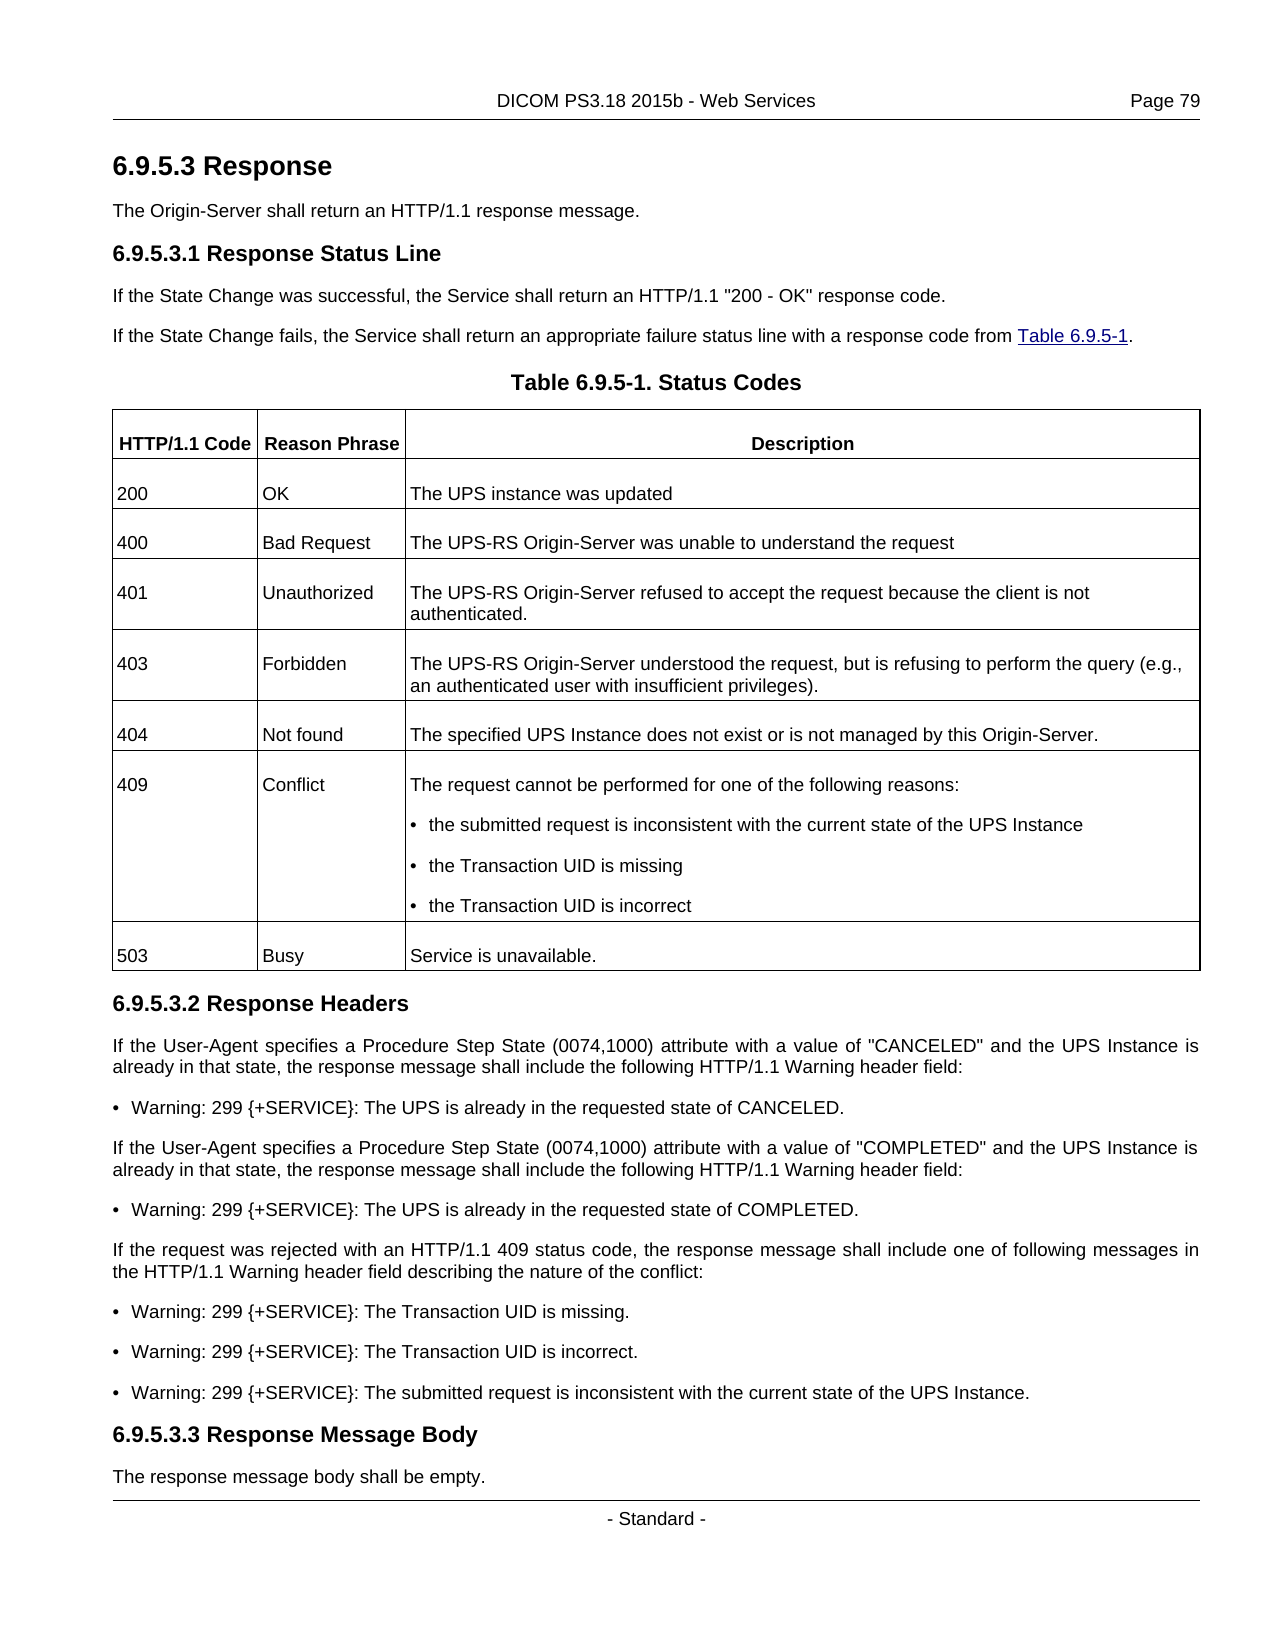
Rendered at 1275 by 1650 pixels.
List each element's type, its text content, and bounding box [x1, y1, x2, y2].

text If the User-Agent specifies a Procedure Step State (0074,1000) attribute with a value of "COMPLETED" and the UPS Instance is already in that state, the response message shall include the following HTTP/1.1 Warning header field: [112, 1137, 1200, 1180]
table_header HTTP/1.1 Code [113, 410, 257, 458]
table_cell OK [258, 459, 405, 508]
text The Origin-Server shall return an HTTP/1.1 response message. [112, 200, 1200, 222]
text If the State Change fails, the Service shall return an appropriate failure status line with a response code from Table 6.9.5-1. [112, 325, 1200, 347]
table_header Description [406, 410, 1199, 458]
table_cell The UPS-RS Origin-Server was unable to understand the request [406, 509, 1199, 558]
list Warning: 299 {+SERVICE}: The UPS is already in the requested state of COMPLETED. [112, 1199, 1200, 1220]
list Warning: 299 {+SERVICE}: The Transaction UID is incorrect. [112, 1341, 1200, 1363]
list Warning: 299 {+SERVICE}: The submitted request is inconsistent with the current state of the UPS Instance. [112, 1381, 1200, 1403]
table_cell 401 [113, 559, 257, 629]
table_cell Conflict [258, 751, 405, 921]
table_cell The request cannot be performed for one of the following reasons: the submitted request is inconsistent with the current state of the UPS Instance the Transaction UID is missing the Transaction UID is incorrect [406, 751, 1199, 921]
table_cell The specified UPS Instance does not exist or is not managed by this Origin-Server. [406, 701, 1199, 750]
text If the State Change was successful, the Service shall return an HTTP/1.1 "200 - OK" response code. [112, 285, 1200, 306]
text 6.9.5.3.1 Response Status Line [112, 240, 1200, 266]
table_cell Unauthorized [258, 559, 405, 629]
table_cell 403 [113, 630, 257, 700]
text 6.9.5.3.3 Response Message Body [112, 1422, 1200, 1448]
table_cell Service is unavailable. [406, 922, 1199, 970]
list Warning: 299 {+SERVICE}: The Transaction UID is missing. [112, 1301, 1200, 1322]
table_cell The UPS-RS Origin-Server refused to accept the request because the client is not authenticated. [406, 559, 1199, 629]
text If the request was rejected with an HTTP/1.1 409 status code, the response message shall include one of following messages in the HTTP/1.1 Warning header field describing the nature of the conflict: [112, 1239, 1200, 1282]
table_cell The UPS-RS Origin-Server understood the request, but is refusing to perform the query (e.g., an authenticated user with insufficient privileges). [406, 630, 1199, 700]
text Table 6.9.5-1. Status Codes [112, 369, 1200, 395]
table_cell 200 [113, 459, 257, 508]
text If the User-Agent specifies a Procedure Step State (0074,1000) attribute with a value of "CANCELED" and the UPS Instance is already in that state, the response message shall include the following HTTP/1.1 Warning header field: [112, 1034, 1200, 1078]
table_cell 409 [113, 751, 257, 921]
table_cell Bad Request [258, 509, 405, 558]
table_cell 400 [113, 509, 257, 558]
table_cell 503 [113, 922, 257, 970]
table_cell Not found [258, 701, 405, 750]
text 6.9.5.3 Response [112, 150, 1200, 181]
table_cell 404 [113, 701, 257, 750]
table_cell Forbidden [258, 630, 405, 700]
table_cell Busy [258, 922, 405, 970]
text The response message body shall be empty. [112, 1466, 1200, 1488]
text 6.9.5.3.2 Response Headers [112, 990, 1200, 1016]
table_header Reason Phrase [258, 410, 405, 458]
list Warning: 299 {+SERVICE}: The UPS is already in the requested state of CANCELED. [112, 1096, 1200, 1118]
table_cell The UPS instance was updated [406, 459, 1199, 508]
